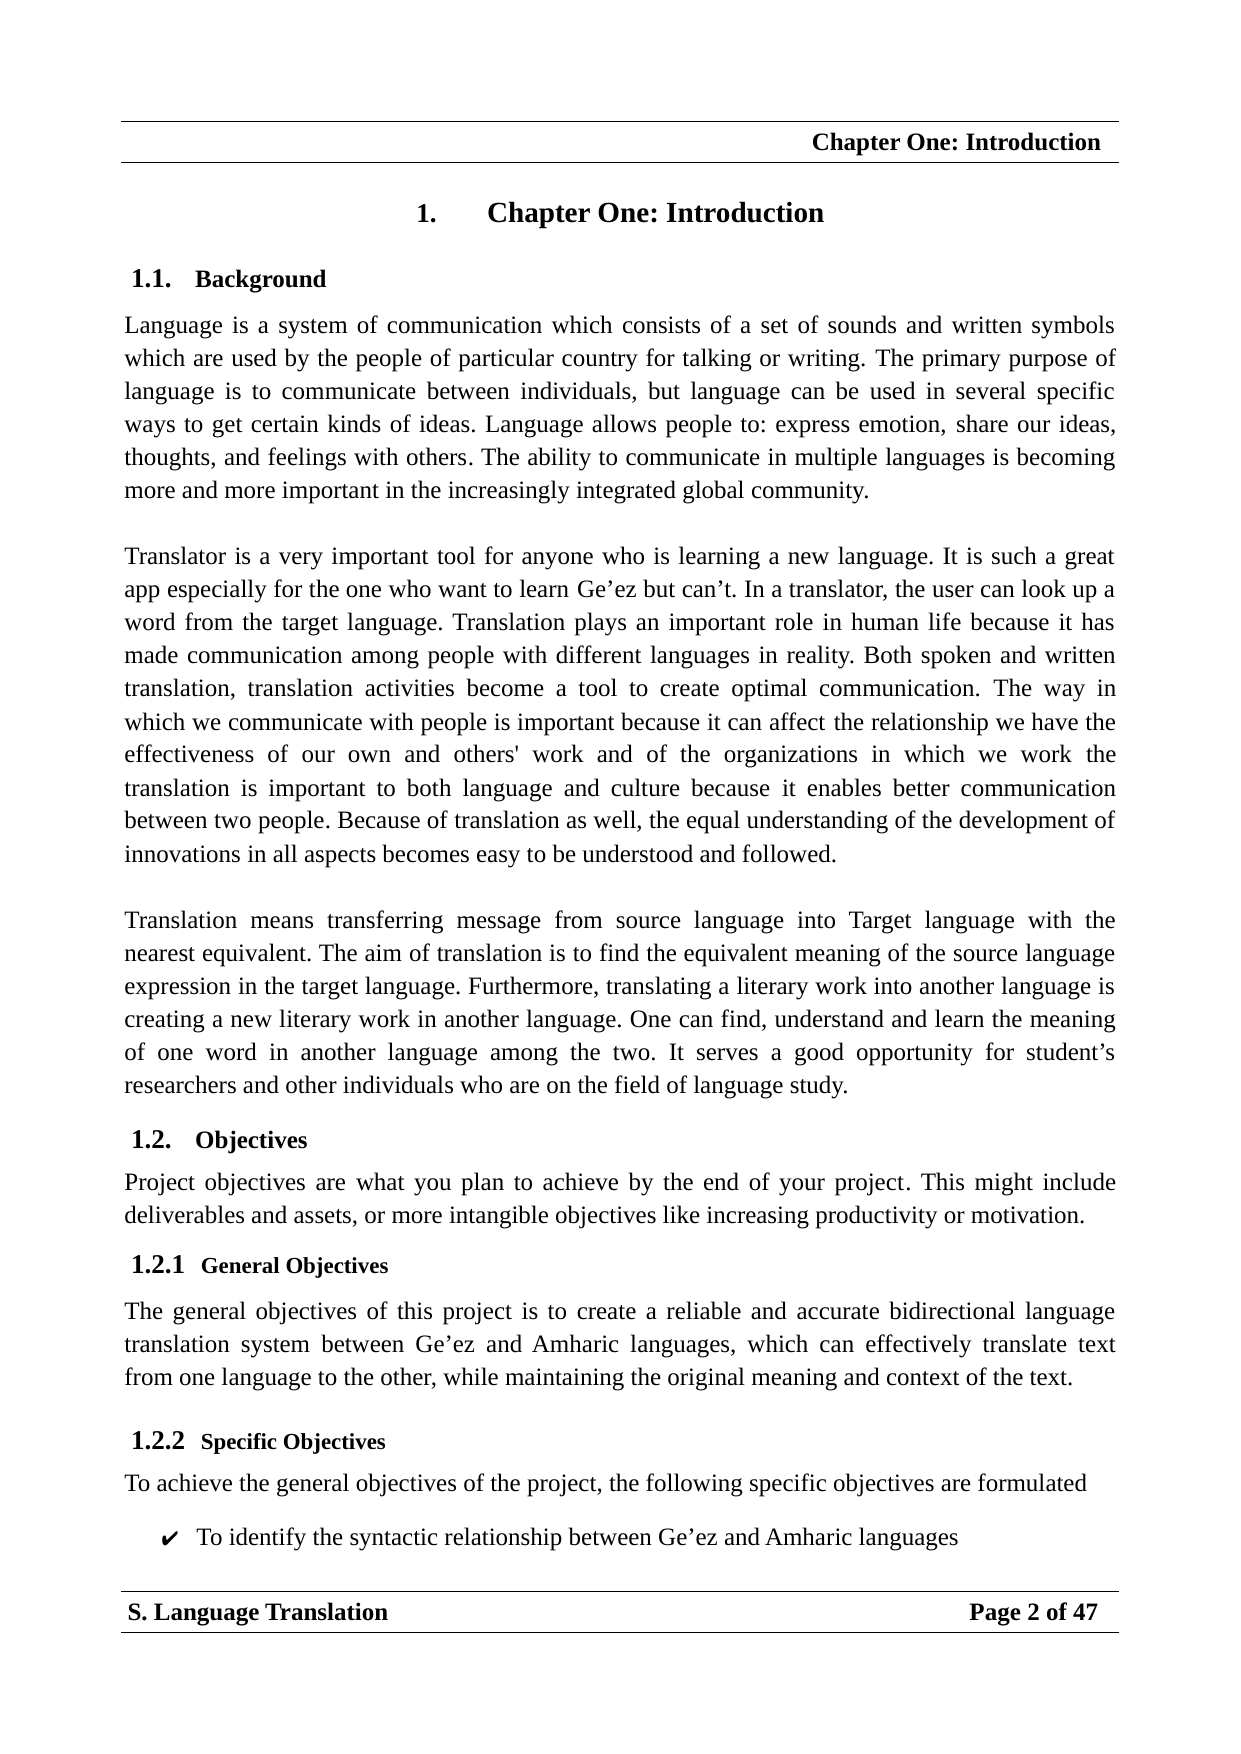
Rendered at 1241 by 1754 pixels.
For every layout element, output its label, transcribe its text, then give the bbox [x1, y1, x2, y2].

text Translator is a very important tool for anyone who is learning a new language. It is such a great app especially for the one who want to learn Ge’ez but can’t. In a translator, the user can look up a word from the target language. Translation plays an important role in human life because it has made communication among people with different languages in reality. Both spoken and written translation, translation activities become a tool to create optimal communication. The way in which we communicate with people is important because it can affect the relationship we have the effectiveness of our own and others' work and of the organizations in which we work the translation is important to both language and culture because it enables better communication between two people. Because of translation as well, the equal understanding of the development of innovations in all aspects becomes easy to be understood and followed. [121, 538, 1119, 867]
text Translation means transferring message from source language into Target language with the nearest equivalent. The aim of translation is to find the equivalent meaning of the source language expression in the target language. Furthermore, translating a literary work into another language is creating a new literary work in another language. One can find, understand and learn the meaning of one word in another language among the two. It serves a good opportunity for student’s researchers and other individuals who are on the field of language study. [121, 902, 1119, 1098]
subtitle General Objectives [121, 1245, 1119, 1279]
text The general objectives of this project is to create a reliable and accurate bidirectional language translation system between Ge’ez and Amharic languages, which can effectively translate text from one language to the other, while maintaining the original meaning and context of the text. [121, 1293, 1119, 1391]
text Language is a system of communication which consists of a set of sounds and written symbols which are used by the people of particular country for talking or writing. The primary purpose of language is to communicate between individuals, but language can be used in several specific ways to get certain kinds of ideas. Language allows people to: express emotion, share our ideas, thoughts, and feelings with others. The ability to communicate in multiple languages is becoming more and more important in the increasingly integrated global community. [121, 307, 1119, 504]
subtitle Background [121, 259, 1119, 293]
text To achieve the general objectives of the project, the following specific objectives are formulated [121, 1465, 1119, 1500]
text Project objectives are what you plan to achieve by the end of your project. This might include deliverables and assets, or more intangible objectives like increasing productivity or motivation. [121, 1164, 1119, 1229]
list To identify the syntactic relationship between Ge’ez and Amharic languages [159, 1519, 1119, 1550]
subtitle Objectives [121, 1121, 1119, 1155]
subtitle Chapter One: Introduction [121, 192, 1119, 229]
subtitle Specific Objectives [121, 1421, 1119, 1456]
